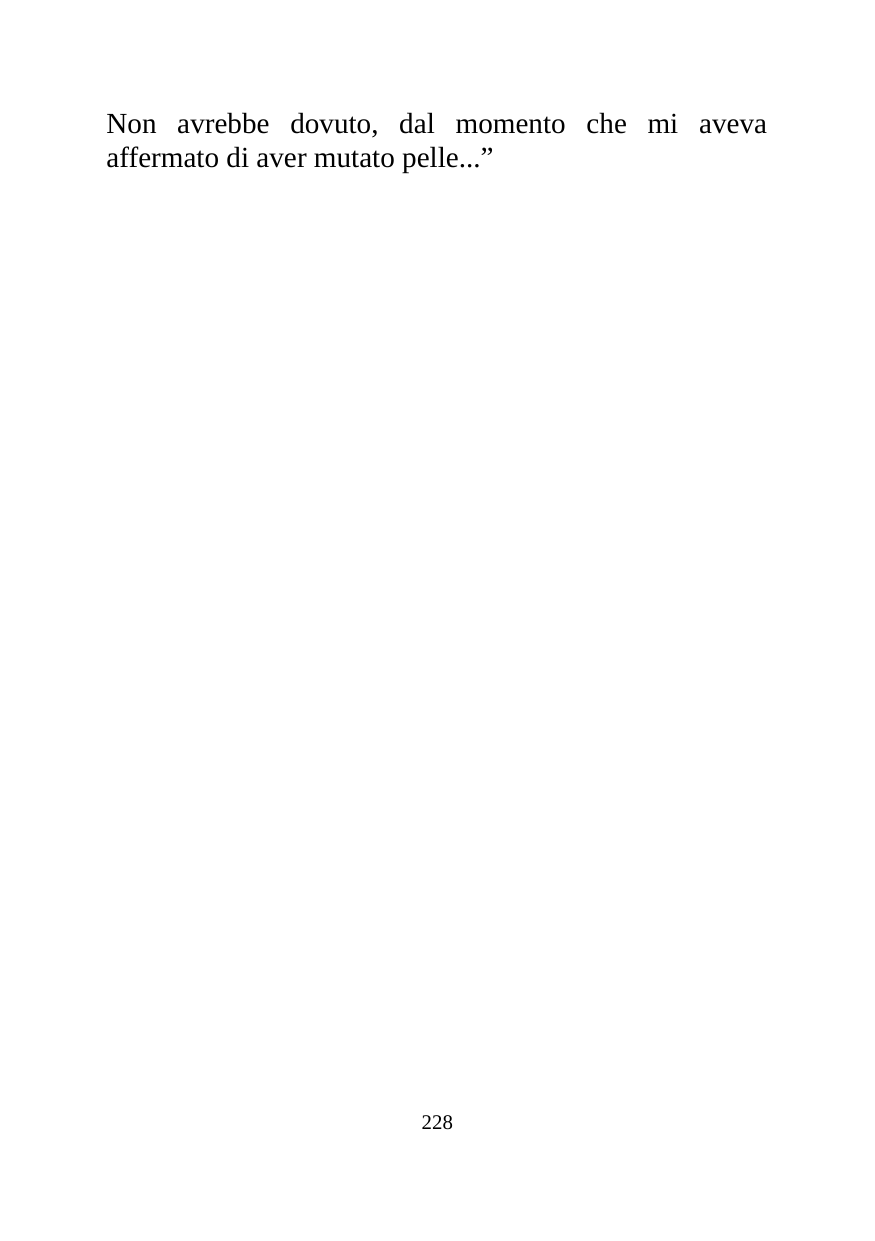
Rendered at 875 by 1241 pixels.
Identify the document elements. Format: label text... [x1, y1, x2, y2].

text Non avrebbe dovuto, dal momento che mi aveva affermato di aver mutato pelle...” [106, 106, 768, 173]
